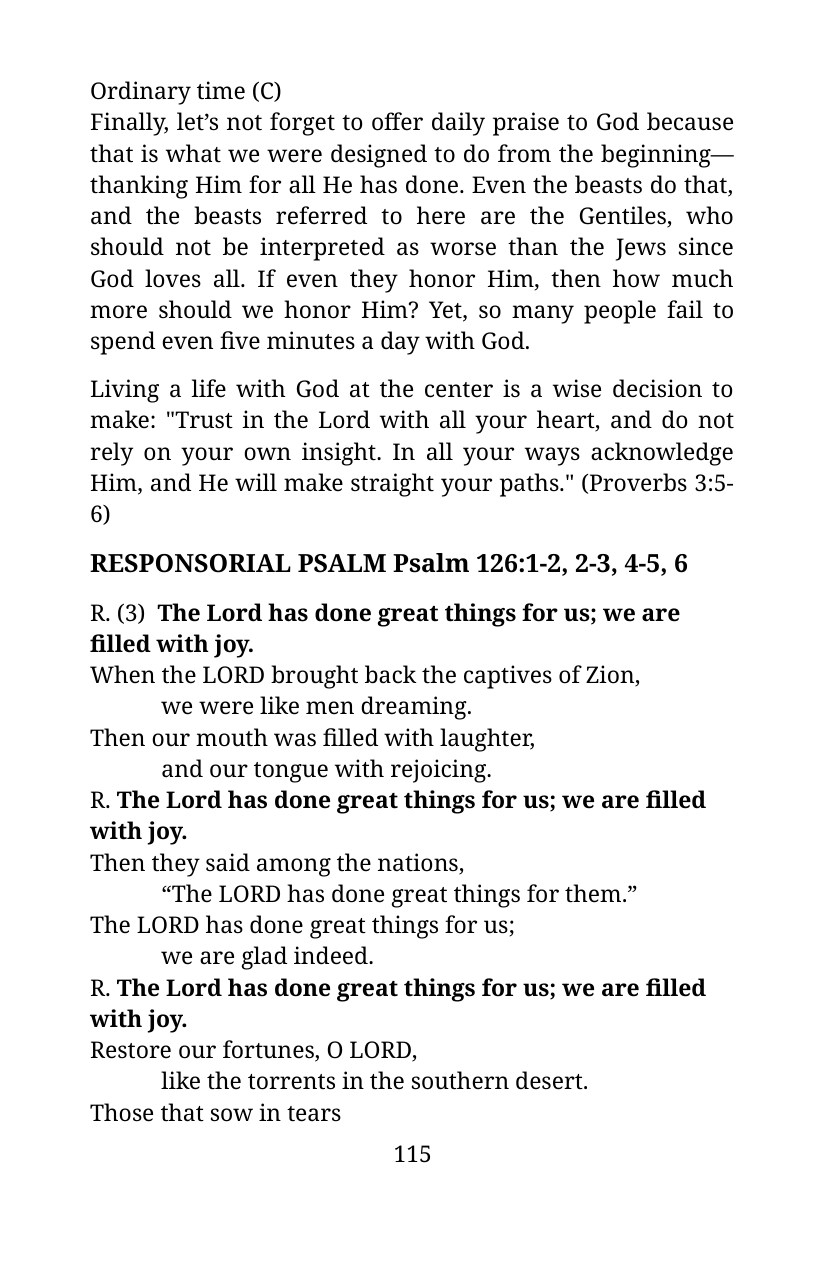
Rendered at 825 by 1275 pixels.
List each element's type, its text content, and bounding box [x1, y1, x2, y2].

text Living a life with God at the center is a wise decision to make: "Trust in the Lord with all your heart, and do not rely on your own insight. In all your ways acknowledge Him, and He will make straight your paths." (Proverbs 3:5-6) [90, 373, 735, 529]
text R. (3) The Lord has done great things for us; we are filled with joy. When the LORD brought back the captives of Zion, we were like men dreaming. Then our mouth was filled with laughter, and our tongue with rejoicing. R. The Lord has done great things for us; we are filled with joy. Then they said among the nations, “The LORD has done great things for them.” The LORD has done great things for us; we are glad indeed. R. The Lord has done great things for us; we are filled with joy. Restore our fortunes, O LORD, like the torrents in the southern desert. Those that sow in tears [90, 597, 735, 1128]
text Finally, let’s not forget to offer daily praise to God because that is what we were designed to do from the beginning—thanking Him for all He has done. Even the beasts do that, and the beasts referred to here are the Gentiles, who should not be interpreted as worse than the Jews since God loves all. If even they honor Him, then how much more should we honor Him? Yet, so many people fail to spend even five minutes a day with God. [90, 106, 735, 356]
text RESPONSORIAL PSALM Psalm 126:1-2, 2-3, 4-5, 6 [90, 546, 735, 580]
